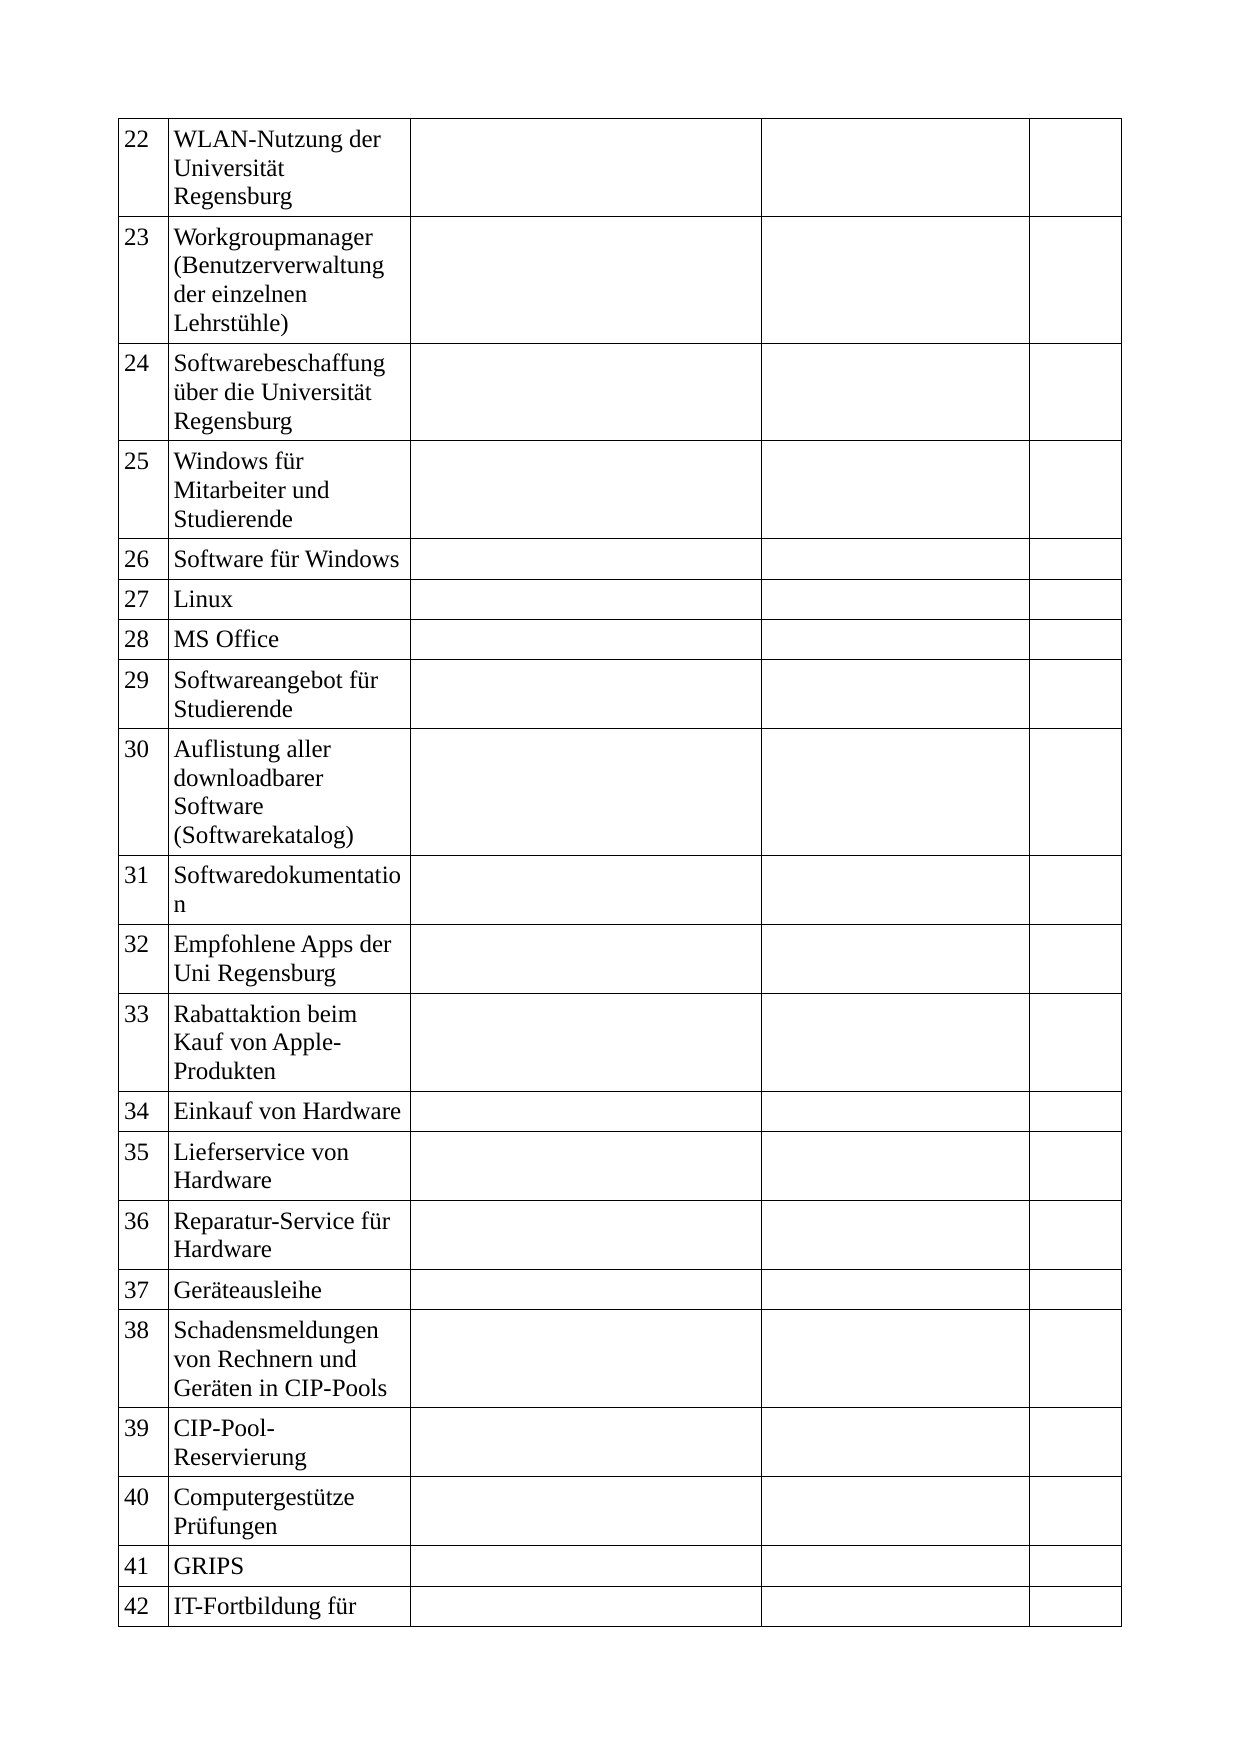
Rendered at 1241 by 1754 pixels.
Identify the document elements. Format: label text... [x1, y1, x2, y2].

table_cell [762, 925, 1029, 993]
table_cell Empfohlene Apps der Uni Regensburg [169, 925, 410, 993]
table_cell [411, 660, 761, 728]
table_cell [762, 729, 1029, 855]
table_cell [411, 539, 761, 578]
table_cell [1030, 119, 1121, 216]
table_cell [1030, 344, 1121, 440]
table_cell Schadensmeldungen von Rechnern und Geräten in CIP-Pools [169, 1310, 410, 1407]
table_cell Softwarebeschaffung über die Universität Regensburg [169, 344, 410, 440]
table_cell [762, 620, 1029, 659]
table_cell 27 [119, 580, 168, 619]
table_cell 40 [119, 1477, 168, 1545]
table_cell Lieferservice von Hardware [169, 1132, 410, 1200]
table_cell [1030, 1310, 1121, 1407]
table_cell [1030, 1092, 1121, 1131]
table_cell [411, 441, 761, 538]
table_cell 31 [119, 856, 168, 924]
table_cell [411, 856, 761, 924]
table_cell [1030, 1477, 1121, 1545]
table_cell Softwaredokumentation [169, 856, 410, 924]
table_cell [411, 1201, 761, 1269]
table_cell [1030, 1132, 1121, 1200]
table_cell 36 [119, 1201, 168, 1269]
table_cell Windows für Mitarbeiter und Studierende [169, 441, 410, 538]
table_cell 32 [119, 925, 168, 993]
table_cell [1030, 539, 1121, 578]
table_cell Workgroupmanager (Benutzerverwaltung der einzelnen Lehrstühle) [169, 217, 410, 342]
table_cell [411, 1310, 761, 1407]
table_cell [1030, 1270, 1121, 1309]
table_cell [1030, 925, 1121, 993]
table_cell [411, 1092, 761, 1131]
table_cell Auflistung aller downloadbarer Software (Softwarekatalog) [169, 729, 410, 855]
table_cell Computergestütze Prüfungen [169, 1477, 410, 1545]
table_cell [762, 441, 1029, 538]
table_cell Software für Windows [169, 539, 410, 578]
table_cell 33 [119, 994, 168, 1091]
table_cell [411, 729, 761, 855]
table_cell [762, 1092, 1029, 1131]
table_cell [411, 1270, 761, 1309]
table_cell 35 [119, 1132, 168, 1200]
table_cell 28 [119, 620, 168, 659]
table_cell 22 [119, 119, 168, 216]
table_cell [762, 1408, 1029, 1476]
table_cell [1030, 580, 1121, 619]
table_cell 25 [119, 441, 168, 538]
table_cell [762, 217, 1029, 342]
table_cell [762, 1270, 1029, 1309]
table_cell [762, 660, 1029, 728]
table_cell WLAN-Nutzung der Universität Regensburg [169, 119, 410, 216]
table_cell [762, 1310, 1029, 1407]
table_cell Softwareangebot für Studierende [169, 660, 410, 728]
table_cell [411, 1546, 761, 1586]
table_cell [762, 539, 1029, 578]
table_cell 38 [119, 1310, 168, 1407]
table_cell [1030, 660, 1121, 728]
table_cell [1030, 1408, 1121, 1476]
table_cell [1030, 994, 1121, 1091]
table_cell 34 [119, 1092, 168, 1131]
table_cell IT-Fortbildung für [169, 1587, 410, 1626]
table_cell [762, 1132, 1029, 1200]
table_cell [1030, 620, 1121, 659]
table_cell [411, 580, 761, 619]
table_cell GRIPS [169, 1546, 410, 1586]
table_cell [1030, 856, 1121, 924]
table_cell [411, 925, 761, 993]
table_cell [411, 344, 761, 440]
table_cell CIP-Pool-Reservierung [169, 1408, 410, 1476]
table_cell 39 [119, 1408, 168, 1476]
table_cell [411, 994, 761, 1091]
table_cell [762, 1587, 1029, 1626]
table_cell [411, 1477, 761, 1545]
table_cell [1030, 1546, 1121, 1586]
table_cell 42 [119, 1587, 168, 1626]
table_cell MS Office [169, 620, 410, 659]
table_cell [411, 1408, 761, 1476]
table_cell 24 [119, 344, 168, 440]
table_cell Rabattaktion beim Kauf von Apple-Produkten [169, 994, 410, 1091]
table_cell Reparatur-Service für Hardware [169, 1201, 410, 1269]
table_cell Linux [169, 580, 410, 619]
table_cell [762, 344, 1029, 440]
table_cell 37 [119, 1270, 168, 1309]
table_cell [762, 580, 1029, 619]
table_cell [1030, 441, 1121, 538]
table_cell [411, 1132, 761, 1200]
table_cell 29 [119, 660, 168, 728]
table_cell [762, 1201, 1029, 1269]
table_cell [762, 1477, 1029, 1545]
table_cell [1030, 1201, 1121, 1269]
table_cell Geräteausleihe [169, 1270, 410, 1309]
table_cell [411, 217, 761, 342]
table_cell [762, 1546, 1029, 1586]
table_cell 23 [119, 217, 168, 342]
table_cell 30 [119, 729, 168, 855]
table_cell [1030, 217, 1121, 342]
table_cell 41 [119, 1546, 168, 1586]
table_cell Einkauf von Hardware [169, 1092, 410, 1131]
table_cell [762, 856, 1029, 924]
table_cell [411, 1587, 761, 1626]
table_cell [1030, 1587, 1121, 1626]
table_cell [762, 994, 1029, 1091]
table_cell [411, 620, 761, 659]
table_cell [411, 119, 761, 216]
table_cell [1030, 729, 1121, 855]
table_cell [762, 119, 1029, 216]
table_cell 26 [119, 539, 168, 578]
